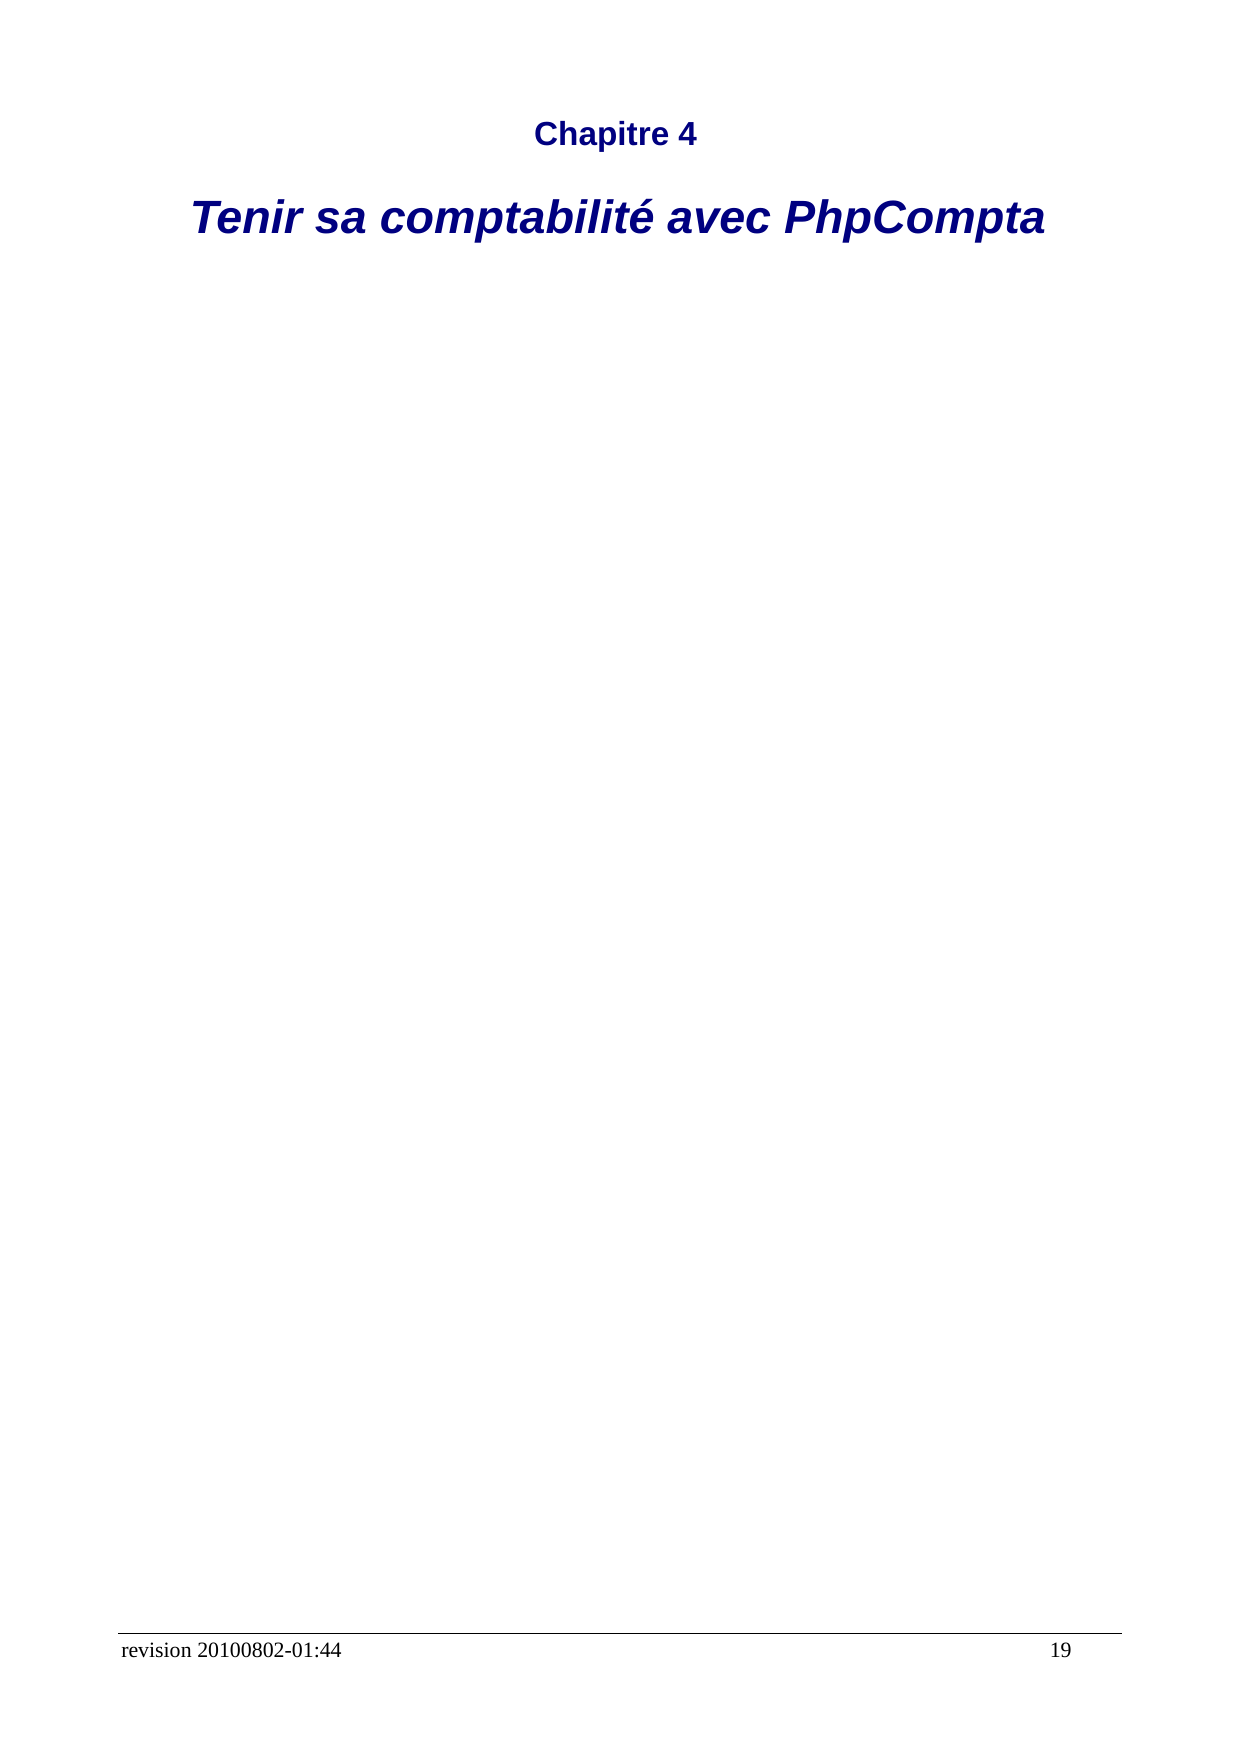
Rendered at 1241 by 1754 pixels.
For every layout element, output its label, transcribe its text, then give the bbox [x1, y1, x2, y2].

subtitle Chapitre 4 [118, 113, 1122, 152]
subtitle Tenir sa comptabilité avec PhpCompta [118, 189, 1122, 243]
